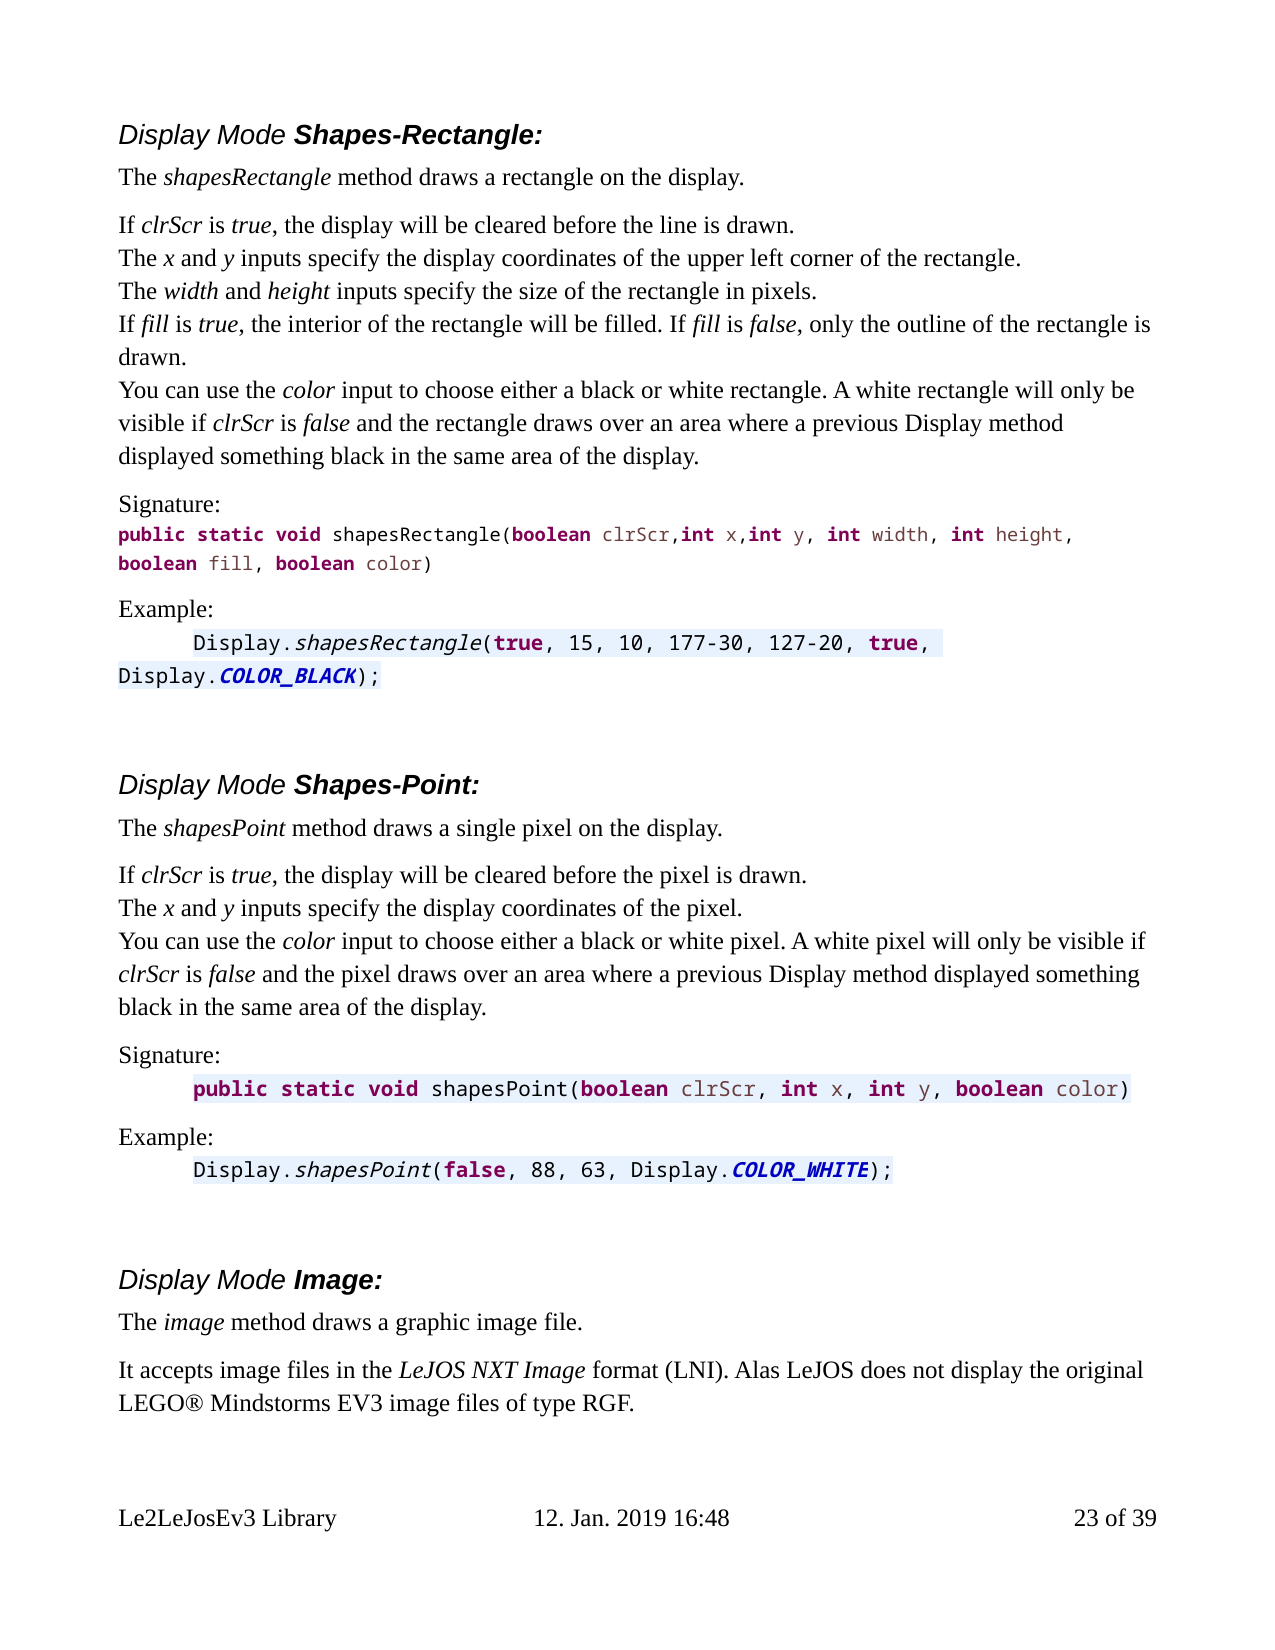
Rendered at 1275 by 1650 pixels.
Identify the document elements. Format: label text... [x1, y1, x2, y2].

text It accepts image files in the LeJOS NXT Image format (LNI). Alas LeJOS does not display the original LEGO® Mindstorms EV3 image files of type RGF. [118, 1355, 1157, 1417]
text Signature: public static void shapesRectangle(boolean clrScr,int x,int y, int width, int height, boolean fill, boolean color) [118, 489, 1157, 576]
text If clrScr is true, the display will be cleared before the line is drawn. The x and y inputs specify the display coordinates of the upper left corner of the rectangle. The width and height inputs specify the size of the rectangle in pixels. If fill is true, the interior of the rectangle will be filled. If fill is false, only the outline of the rectangle is drawn. You can use the color input to choose either a black or white rectangle. A white rectangle will only be visible if clrScr is false and the rectangle draws over an area where a previous Display method displayed something black in the same area of the display. [118, 210, 1157, 470]
text The shapesRectangle method draws a rectangle on the display. [118, 162, 1157, 191]
text Example: Display.shapesRectangle(true, 15, 10, 177-30, 127-20, true, Display.COLOR_BLACK); [118, 594, 1157, 689]
subtitle Display Mode Shapes-Point: [118, 768, 1157, 800]
text The image method draws a graphic image file. [118, 1307, 1157, 1336]
text If clrScr is true, the display will be cleared before the pixel is drawn. The x and y inputs specify the display coordinates of the pixel. You can use the color input to choose either a black or white pixel. A white pixel will only be visible if clrScr is false and the pixel draws over an area where a previous Display method displayed something black in the same area of the display. [118, 860, 1157, 1021]
text Signature: public static void shapesPoint(boolean clrScr, int x, int y, boolean color) [118, 1040, 1157, 1103]
subtitle Display Mode Image: [118, 1263, 1157, 1295]
text The shapesPoint method draws a single pixel on the display. [118, 813, 1157, 842]
subtitle Display Mode Shapes-Rectangle: [118, 118, 1157, 150]
text Example: Display.shapesPoint(false, 88, 63, Display.COLOR_WHITE); [118, 1122, 1157, 1184]
